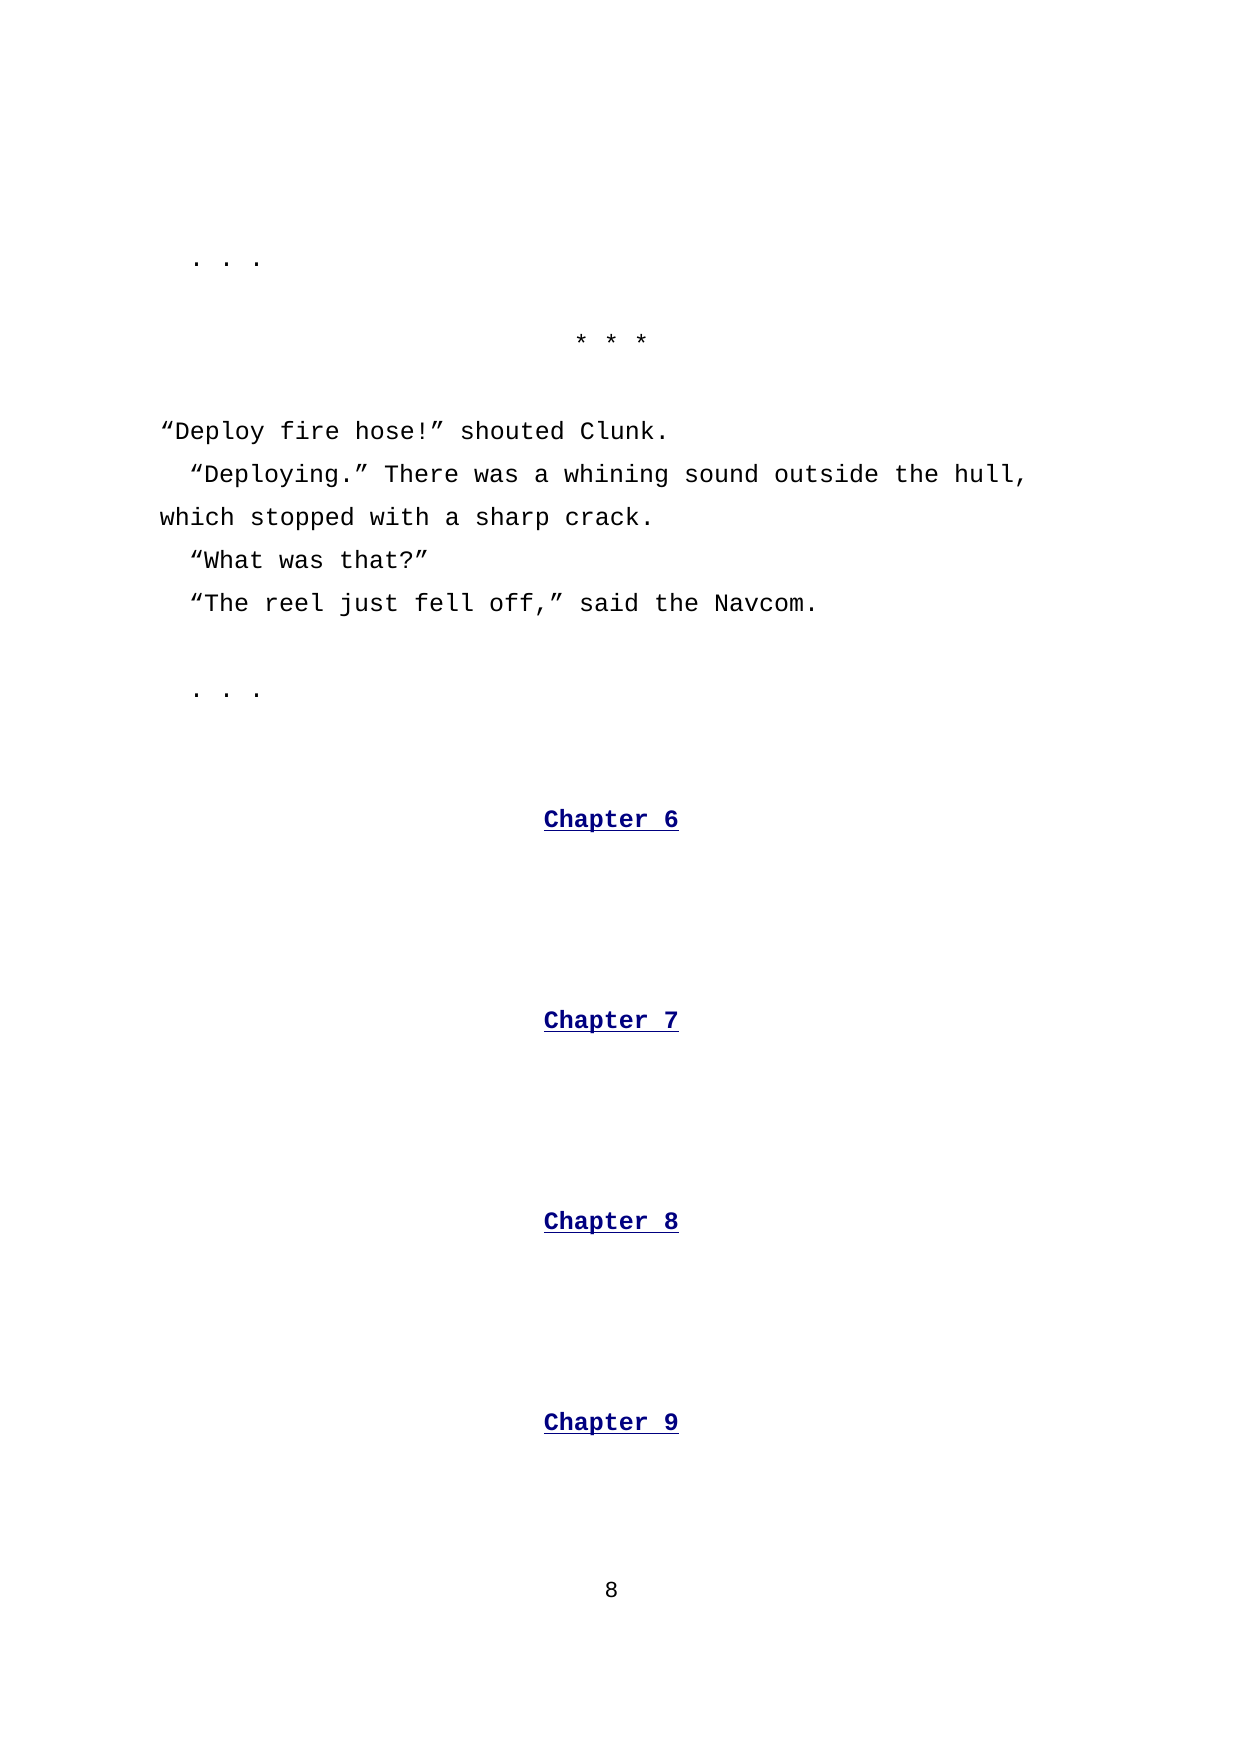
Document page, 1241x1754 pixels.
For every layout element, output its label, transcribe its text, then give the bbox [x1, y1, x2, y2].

subtitle Chapter 9 [159, 1396, 1063, 1439]
text “Deploy fire hose!” shouted Clunk. [159, 404, 1063, 448]
subtitle * * * [159, 318, 1063, 361]
subtitle Chapter 8 [159, 1195, 1063, 1238]
subtitle Chapter 6 [159, 793, 1063, 836]
text . . . [159, 232, 1063, 275]
text “What was that?” [159, 534, 1063, 577]
subtitle Chapter 7 [159, 994, 1063, 1037]
text “Deploying.” There was a whining sound outside the hull, which stopped with a sharp crack. [159, 448, 1063, 534]
text “The reel just fell off,” said the Navcom. [159, 577, 1063, 620]
text . . . [159, 663, 1063, 706]
